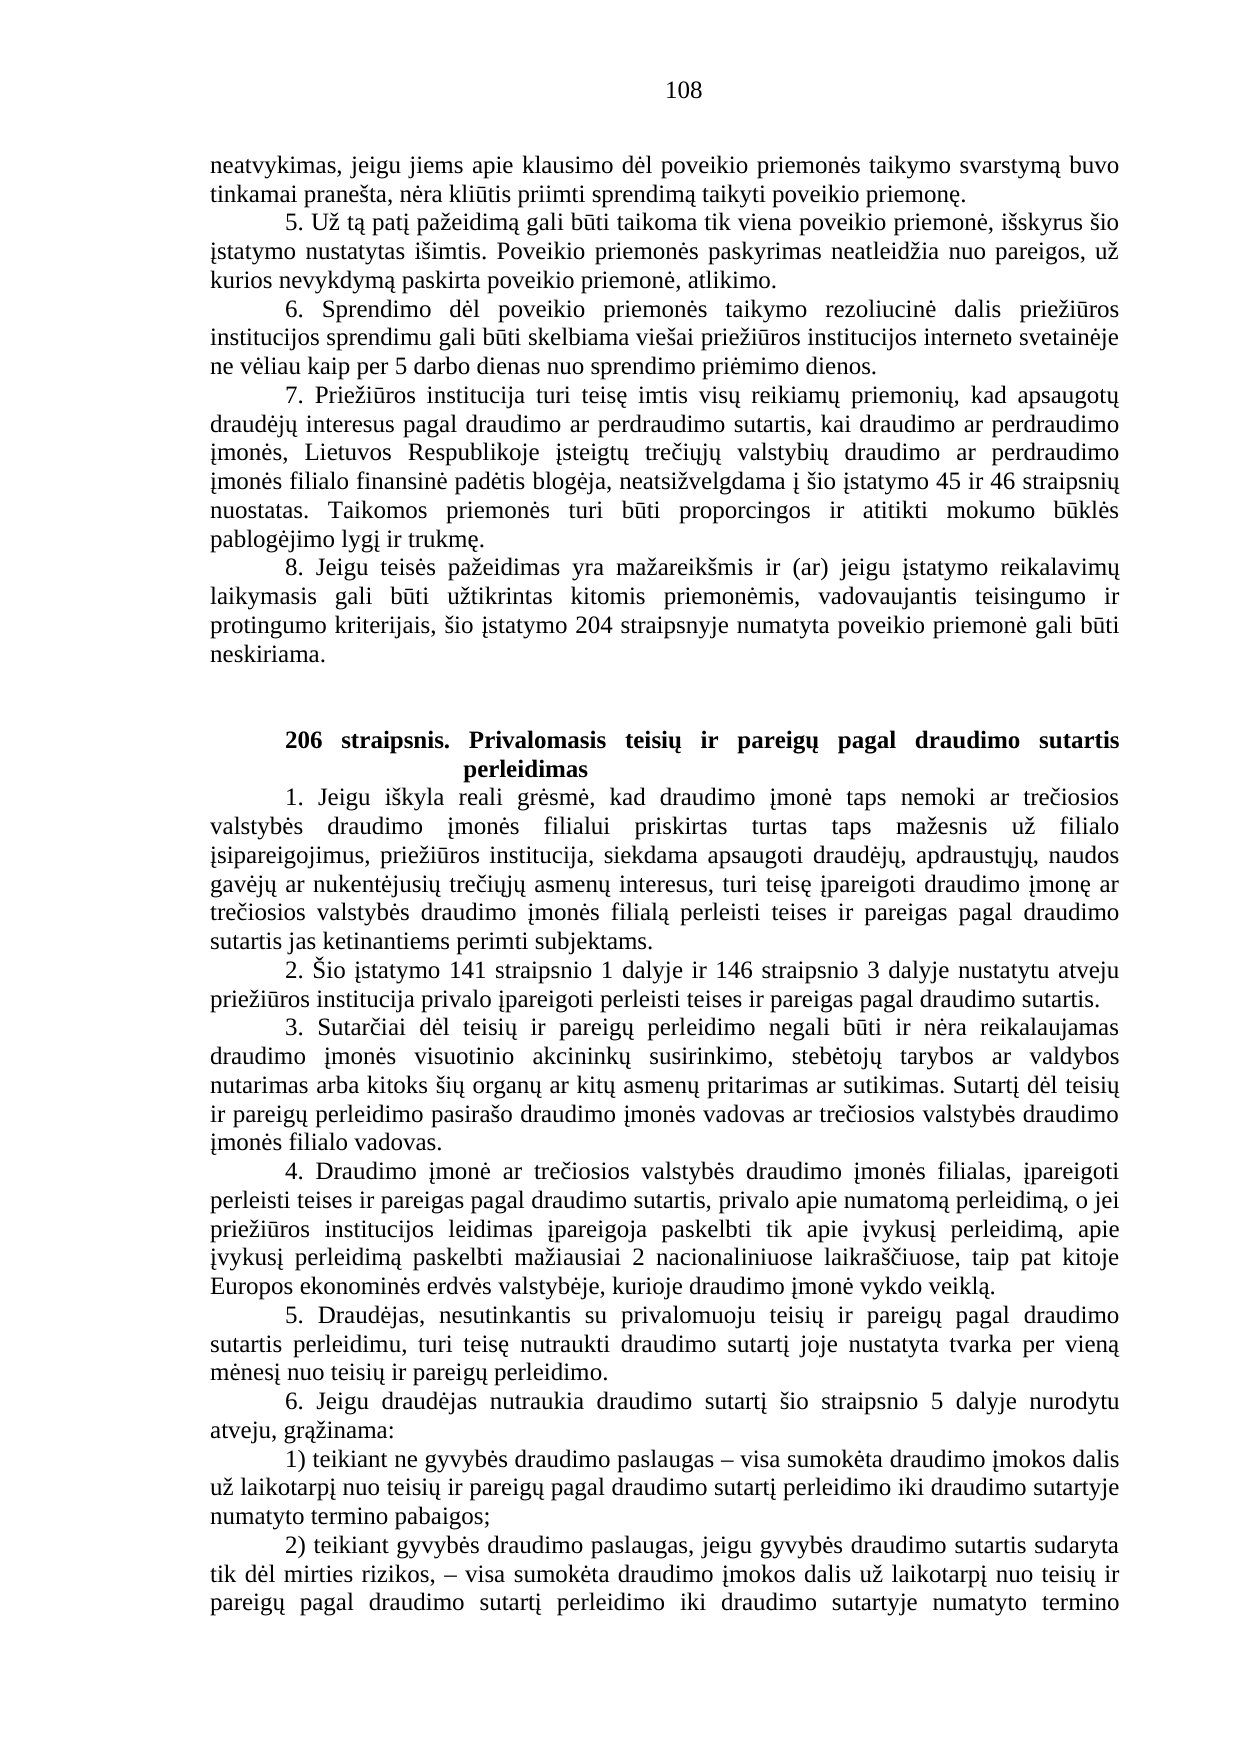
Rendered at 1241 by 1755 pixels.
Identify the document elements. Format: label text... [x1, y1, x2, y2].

text 1. Jeigu iškyla reali grėsmė, kad draudimo įmonė taps nemoki ar trečiosios valstybės draudimo įmonės filialui priskirtas turtas taps mažesnis už filialo įsipareigojimus, priežiūros institucija, siekdama apsaugoti draudėjų, apdraustųjų, naudos gavėjų ar nukentėjusių trečiųjų asmenų interesus, turi teisę įpareigoti draudimo įmonę ar trečiosios valstybės draudimo įmonės filialą perleisti teises ir pareigas pagal draudimo sutartis jas ketinantiems perimti subjektams. [210, 782, 1120, 955]
text 8. Jeigu teisės pažeidimas yra mažareikšmis ir (ar) jeigu įstatymo reikalavimų laikymasis gali būti užtikrintas kitomis priemonėmis, vadovaujantis teisingumo ir protingumo kriterijais, šio įstatymo 204 straipsnyje numatyta poveikio priemonė gali būti neskiriama. [210, 552, 1120, 667]
text 7. Priežiūros institucija turi teisę imtis visų reikiamų priemonių, kad apsaugotų draudėjų interesus pagal draudimo ar perdraudimo sutartis, kai draudimo ar perdraudimo įmonės, Lietuvos Respublikoje įsteigtų trečiųjų valstybių draudimo ar perdraudimo įmonės filialo finansinė padėtis blogėja, neatsižvelgdama į šio įstatymo 45 ir 46 straipsnių nuostatas. Taikomos priemonės turi būti proporcingos ir atitikti mokumo būklės pablogėjimo lygį ir trukmę. [210, 380, 1120, 552]
text 6. Sprendimo dėl poveikio priemonės taikymo rezoliucinė dalis priežiūros institucijos sprendimu gali būti skelbiama viešai priežiūros institucijos interneto svetainėje ne vėliau kaip per 5 darbo dienas nuo sprendimo priėmimo dienos. [210, 294, 1120, 380]
text 1) teikiant ne gyvybės draudimo paslaugas – visa sumokėta draudimo įmokos dalis už laikotarpį nuo teisių ir pareigų pagal draudimo sutartį perleidimo iki draudimo sutartyje numatyto termino pabaigos; [210, 1444, 1120, 1530]
text 5. Draudėjas, nesutinkantis su privalomuoju teisių ir pareigų pagal draudimo sutartis perleidimu, turi teisę nutraukti draudimo sutartį joje nustatyta tvarka per vieną mėnesį nuo teisių ir pareigų perleidimo. [210, 1300, 1120, 1386]
text 3. Sutarčiai dėl teisių ir pareigų perleidimo negali būti ir nėra reikalaujamas draudimo įmonės visuotinio akcininkų susirinkimo, stebėtojų tarybos ar valdybos nutarimas arba kitoks šių organų ar kitų asmenų pritarimas ar sutikimas. Sutartį dėl teisių ir pareigų perleidimo pasirašo draudimo įmonės vadovas ar trečiosios valstybės draudimo įmonės filialo vadovas. [210, 1012, 1120, 1156]
text 5. Už tą patį pažeidimą gali būti taikoma tik viena poveikio priemonė, išskyrus šio įstatymo nustatytas išimtis. Poveikio priemonės paskyrimas neatleidžia nuo pareigos, už kurios nevykdymą paskirta poveikio priemonė, atlikimo. [210, 207, 1120, 294]
text 2. Šio įstatymo 141 straipsnio 1 dalyje ir 146 straipsnio 3 dalyje nustatytu atveju priežiūros institucija privalo įpareigoti perleisti teises ir pareigas pagal draudimo sutartis. [210, 955, 1120, 1012]
text 206 straipsnis. Privalomasis teisių ir pareigų pagal draudimo sutartis perleidimas [285, 725, 1120, 782]
text 4. Draudimo įmonė ar trečiosios valstybės draudimo įmonės filialas, įpareigoti perleisti teises ir pareigas pagal draudimo sutartis, privalo apie numatomą perleidimą, o jei priežiūros institucijos leidimas įpareigoja paskelbti tik apie įvykusį perleidimą, apie įvykusį perleidimą paskelbti mažiausiai 2 nacionaliniuose laikraščiuose, taip pat kitoje Europos ekonominės erdvės valstybėje, kurioje draudimo įmonė vykdo veiklą. [210, 1156, 1120, 1300]
text 6. Jeigu draudėjas nutraukia draudimo sutartį šio straipsnio 5 dalyje nurodytu atveju, grąžinama: [210, 1386, 1120, 1444]
text 2) teikiant gyvybės draudimo paslaugas, jeigu gyvybės draudimo sutartis sudaryta tik dėl mirties rizikos, – visa sumokėta draudimo įmokos dalis už laikotarpį nuo teisių ir pareigų pagal draudimo sutartį perleidimo iki draudimo sutartyje numatyto termino [210, 1530, 1120, 1616]
text neatvykimas, jeigu jiems apie klausimo dėl poveikio priemonės taikymo svarstymą buvo tinkamai pranešta, nėra kliūtis priimti sprendimą taikyti poveikio priemonę. [210, 150, 1120, 207]
